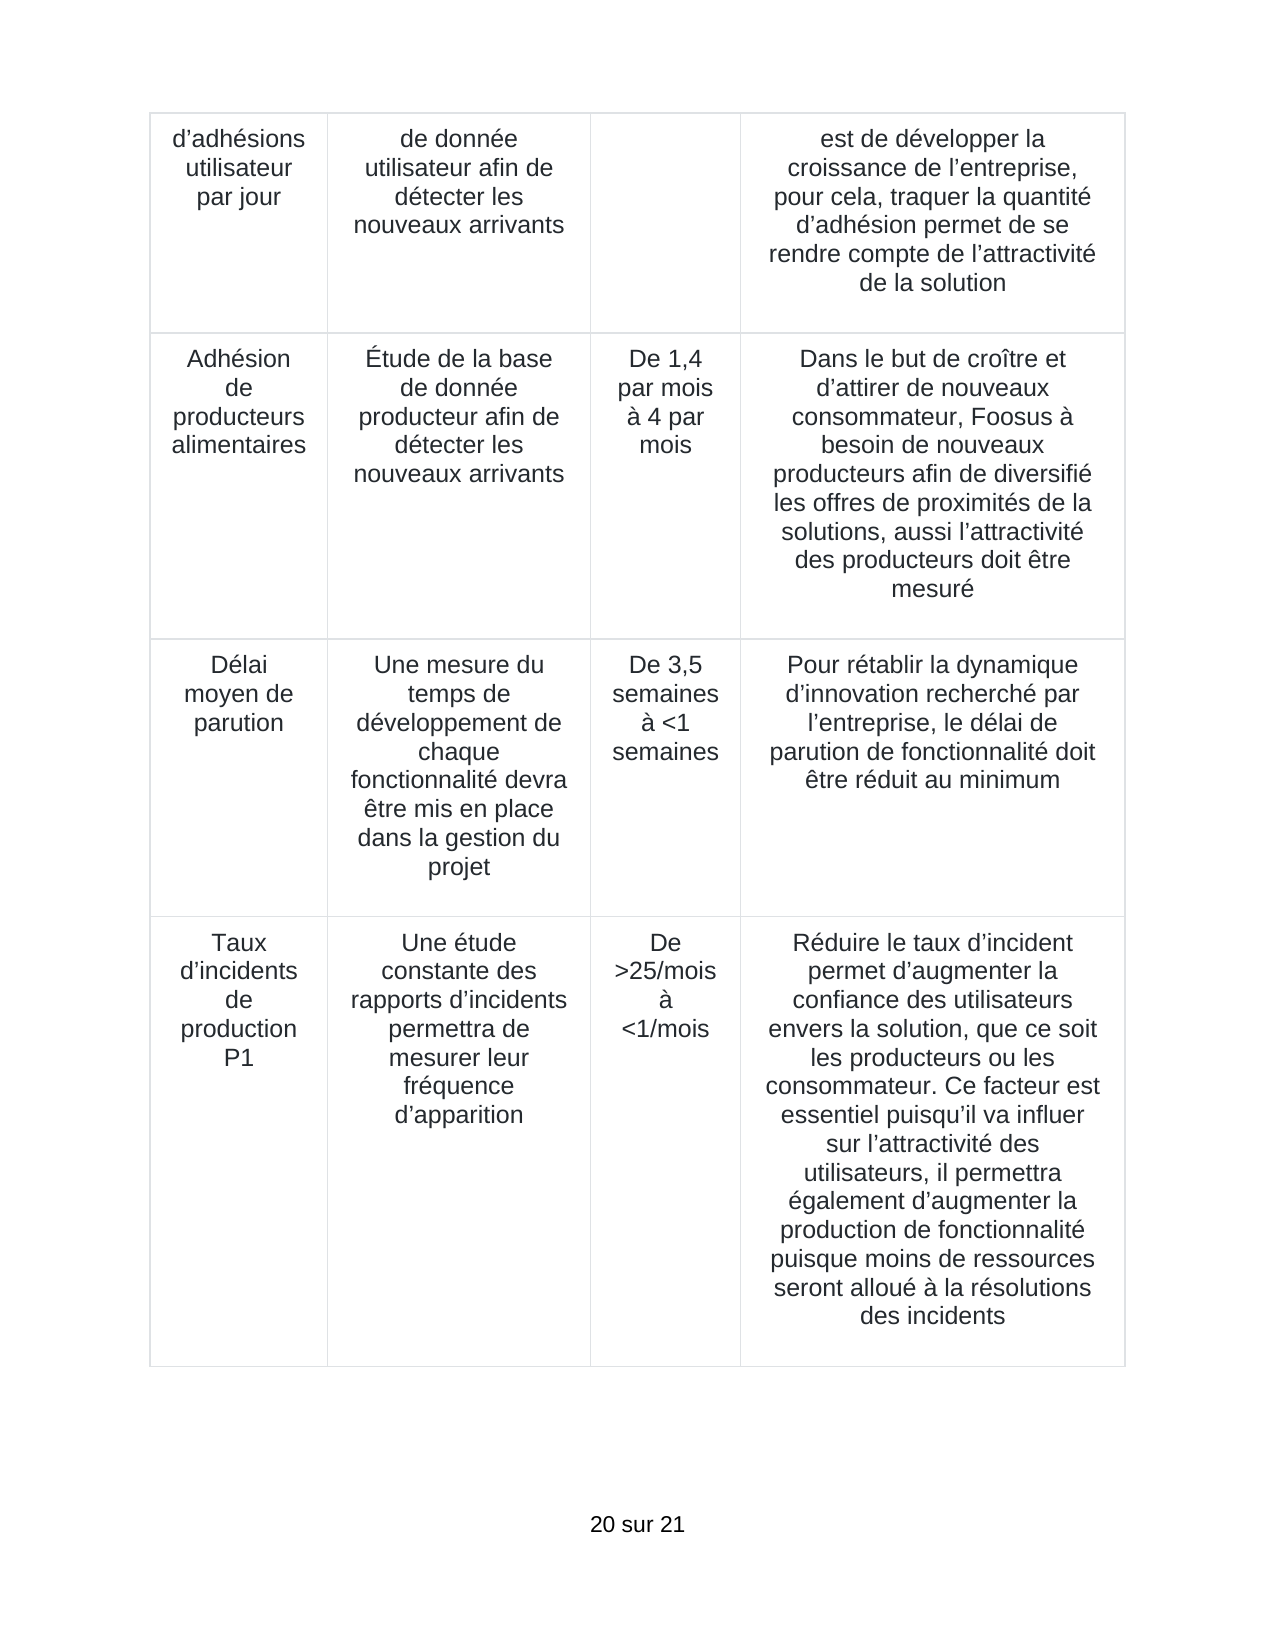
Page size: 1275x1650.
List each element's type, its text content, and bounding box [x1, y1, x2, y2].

table_cell d’adhésions utilisateur par jour [151, 114, 327, 332]
table_cell Une mesure du temps de développement de chaque fonctionnalité devra être mis en place dans la gestion du projet [328, 640, 590, 916]
table_cell De >25/mois à <1/mois [591, 917, 740, 1366]
table_cell De 3,5 semaines à <1 semaines [591, 640, 740, 916]
table_cell De 1,4 par mois à 4 par mois [591, 334, 740, 638]
table_cell Réduire le taux d’incident permet d’augmenter la confiance des utilisateurs envers la solution, que ce soit les producteurs ou les consommateur. Ce facteur est essentiel puisqu’il va influer sur l’attractivité des utilisateurs, il permettra également d’augmenter la production de fonctionnalité puisque moins de ressources seront alloué à la résolutions des incidents [741, 917, 1124, 1366]
table_cell de donnée utilisateur afin de détecter les nouveaux arrivants [328, 114, 590, 332]
table_cell Délai moyen de parution [151, 640, 327, 916]
table_cell [591, 114, 740, 332]
table_cell Une étude constante des rapports d’incidents permettra de mesurer leur fréquence d’apparition [328, 917, 590, 1366]
table_cell est de développer la croissance de l’entreprise, pour cela, traquer la quantité d’adhésion permet de se rendre compte de l’attractivité de la solution [741, 114, 1124, 332]
table_cell Pour rétablir la dynamique d’innovation recherché par l’entreprise, le délai de parution de fonctionnalité doit être réduit au minimum [741, 640, 1124, 916]
table_cell Taux d’incidents de production P1 [151, 917, 327, 1366]
table_cell Adhésion de producteurs alimentaires [151, 334, 327, 638]
table_cell Dans le but de croître et d’attirer de nouveaux consommateur, Foosus à besoin de nouveaux producteurs afin de diversifié les offres de proximités de la solutions, aussi l’attractivité des producteurs doit être mesuré [741, 334, 1124, 638]
table_cell Étude de la base de donnée producteur afin de détecter les nouveaux arrivants [328, 334, 590, 638]
